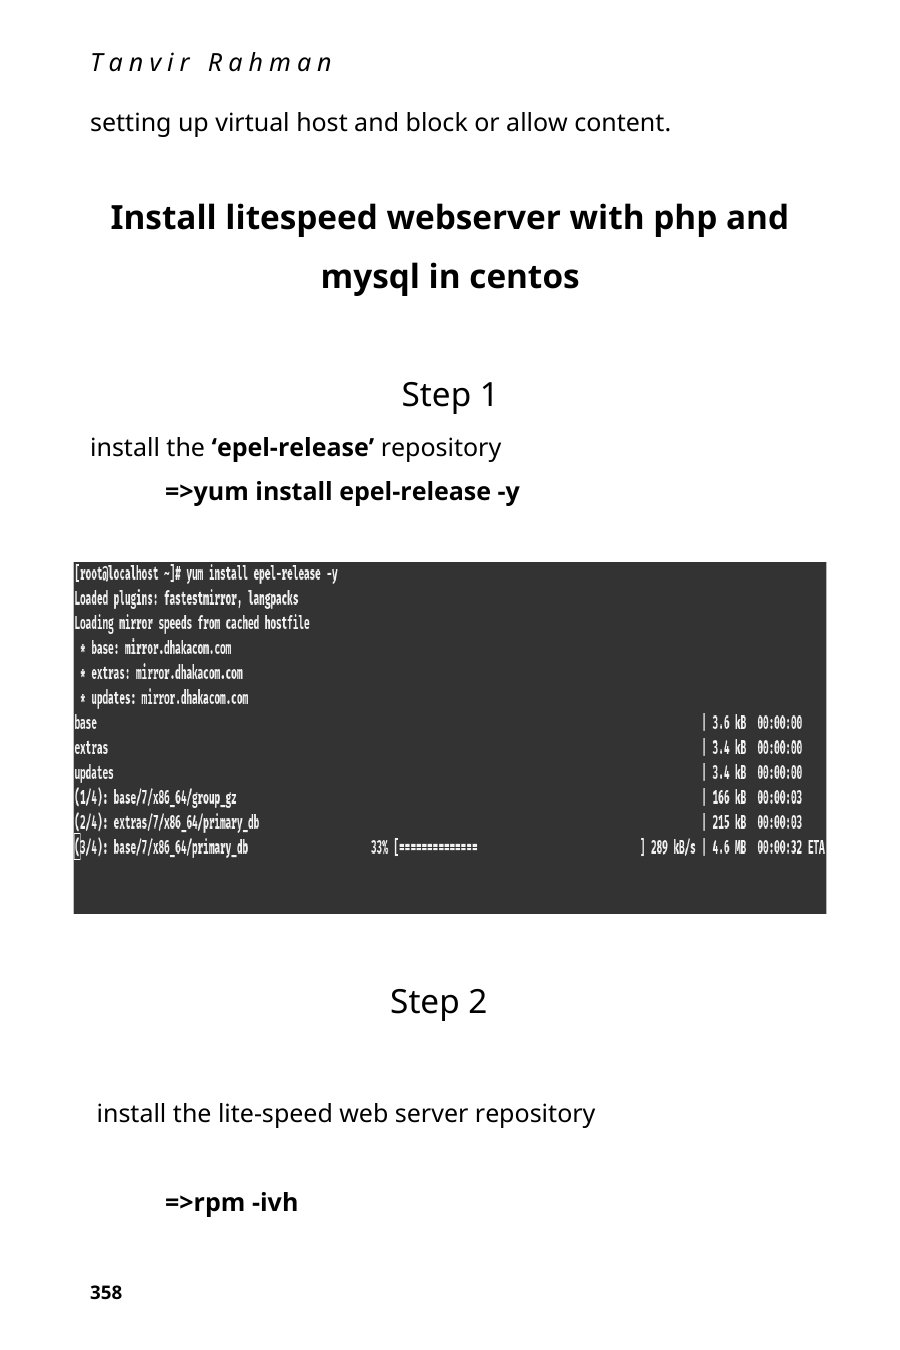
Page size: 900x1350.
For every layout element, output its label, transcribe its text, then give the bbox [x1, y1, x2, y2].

text setting up virtual host and block or allow content. [90, 105, 810, 139]
picture [73, 562, 827, 914]
text Install litespeed webserver with php and mysql in centos [90, 193, 810, 298]
text =>yum install epel-release -y [90, 474, 810, 508]
text Step 2 [90, 978, 810, 1023]
text Step 1 [90, 370, 810, 416]
text install the lite-speed web server repository [90, 1096, 810, 1130]
text =>rpm -ivh [90, 1184, 810, 1218]
text install the ‘epel-release’ repository [90, 429, 810, 463]
